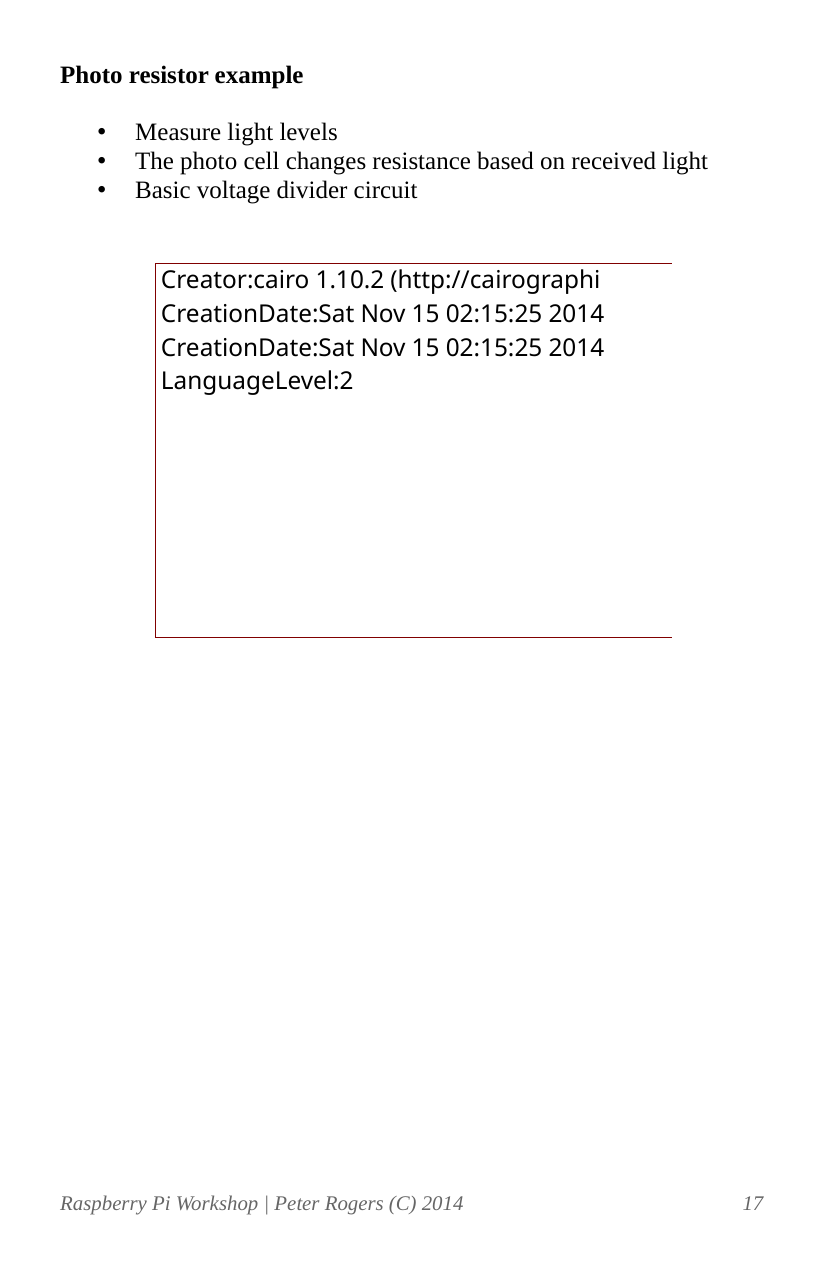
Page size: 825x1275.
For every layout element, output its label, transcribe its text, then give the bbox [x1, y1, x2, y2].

list Basic voltage divider circuit [97, 175, 765, 204]
list The photo cell changes resistance based on received light [97, 146, 765, 175]
text Photo resistor example [60, 60, 765, 89]
list Measure light levels [97, 117, 765, 146]
